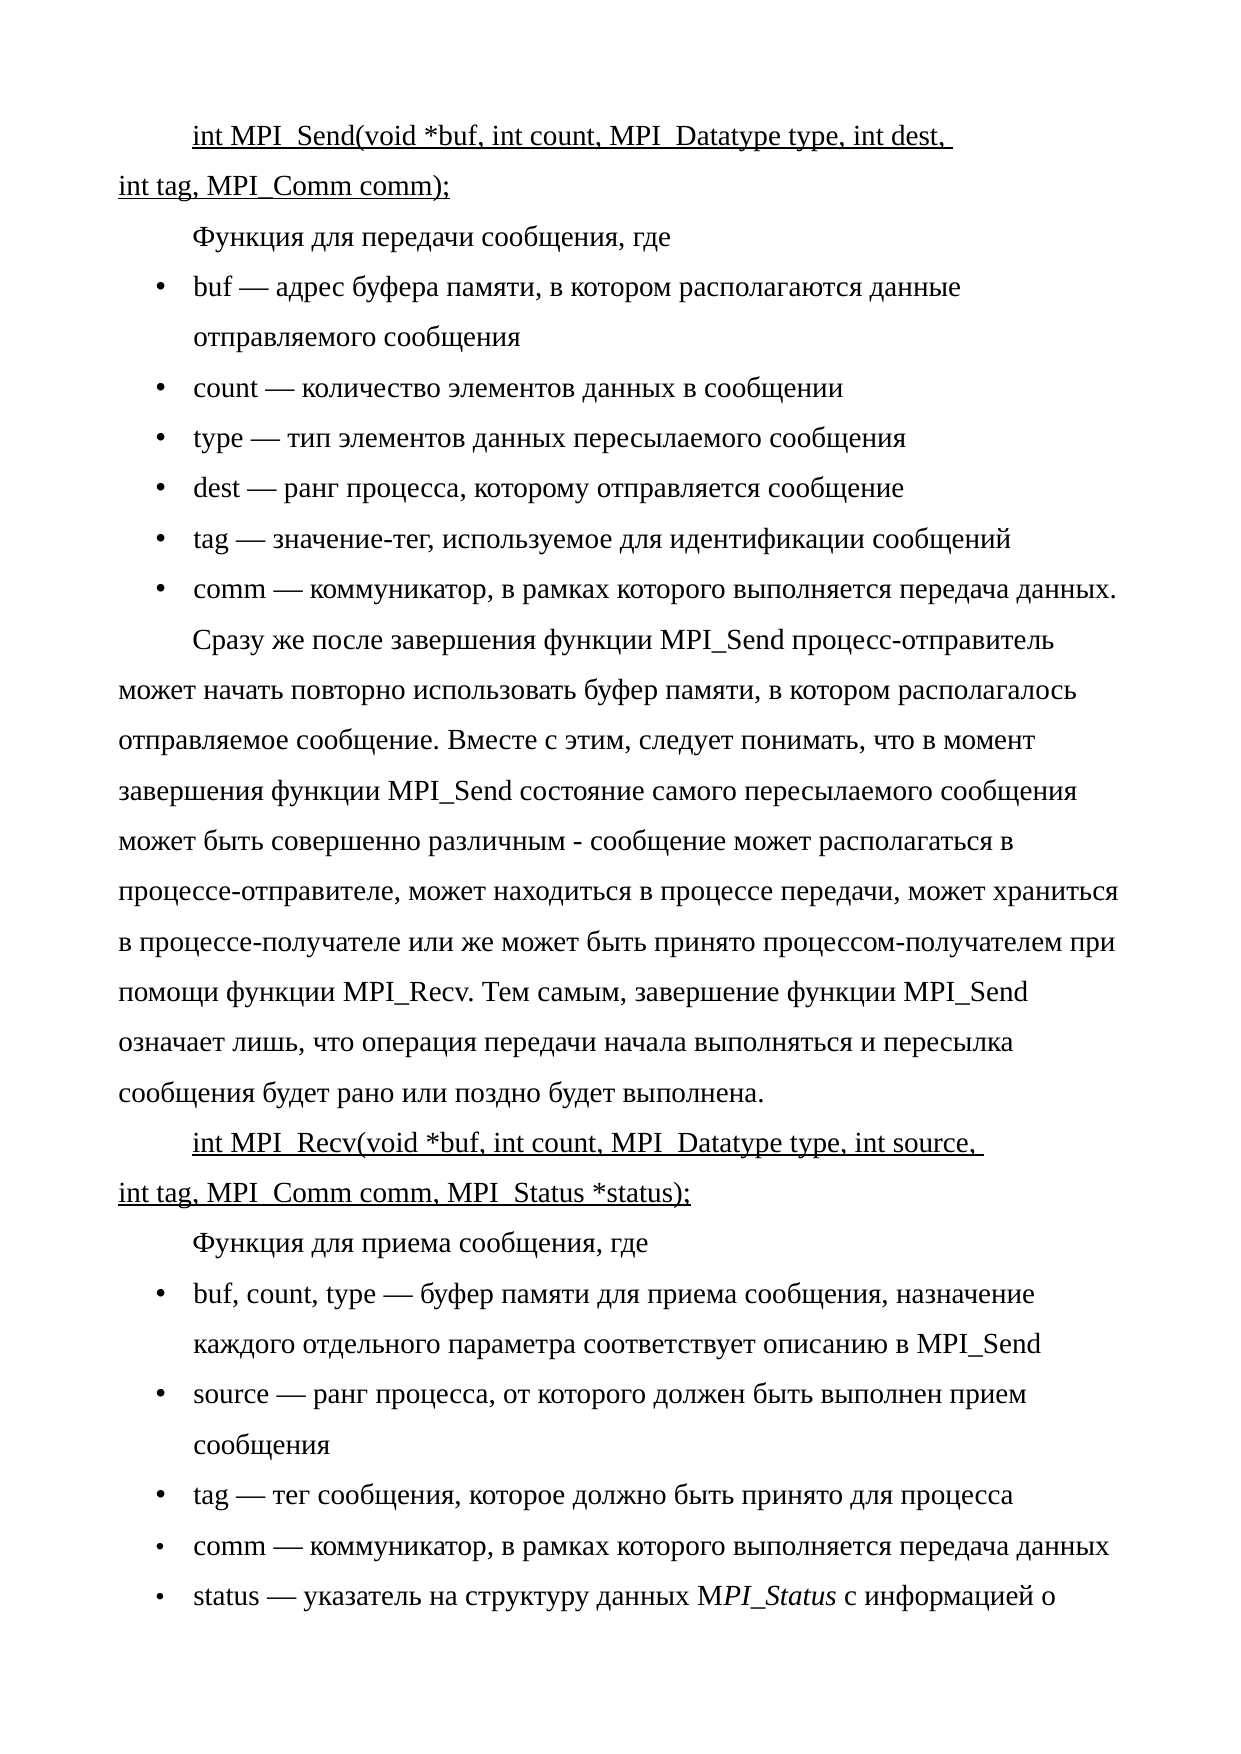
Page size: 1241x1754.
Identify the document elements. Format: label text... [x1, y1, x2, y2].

list count — количество элементов данных в сообщении [156, 370, 1122, 403]
list сomm — коммуникатор, в рамках которого выполняется передача данных [156, 1528, 1122, 1561]
text int MPI_Send(void *buf, int count, MPI_Datatype type, int dest, [118, 118, 1122, 152]
text int MPI_Recv(void *buf, int count, MPI_Datatype type, int source, [118, 1125, 1122, 1158]
text int tag, MPI_Comm comm, MPI_Status *status); [118, 1175, 1122, 1209]
text Функция для передачи сообщения, где [118, 219, 1122, 252]
list status — указатель на структуру данных MPI_Status с информацией о [156, 1578, 1122, 1612]
text int tag, MPI_Comm comm); [118, 168, 1122, 202]
list comm — коммуникатор, в рамках которого выполняется передача данных. [156, 571, 1122, 605]
list type — тип элементов данных пересылаемого сообщения [156, 420, 1122, 454]
list buf — адрес буфера памяти, в котором располагаются данные отправляемого сообщения [156, 269, 1122, 353]
text Функция для приема сообщения, где [118, 1226, 1122, 1259]
list dest — ранг процесса, которому отправляется сообщение [156, 471, 1122, 504]
list source — ранг процесса, от которого должен быть выполнен прием сообщения [156, 1377, 1122, 1461]
list buf, count, type — буфер памяти для приема сообщения, назначение каждого отдельного параметра соответствует описанию в MPI_Send [156, 1276, 1122, 1360]
list tag — тег сообщения, которое должно быть принято для процесса [156, 1477, 1122, 1511]
text Сразу же после завершения функции MPI_Send процесс-отправитель может начать повторно использовать буфер памяти, в котором располагалось отправляемое сообщение. Вместе с этим, следует понимать, что в момент завершения функции MPI_Send состояние самого пересылаемого сообщения может быть совершенно различным - сообщение может располагаться в процессе-отправителе, может находиться в процессе передачи, может храниться в процессе-получателе или же может быть принято процессом-получателем при помощи функции MPI_Recv. Тем самым, завершение функции MPI_Send означает лишь, что операция передачи начала выполняться и пересылка сообщения будет рано или поздно будет выполнена. [118, 622, 1122, 1108]
list tag — значение-тег, используемое для идентификации сообщений [156, 521, 1122, 555]
